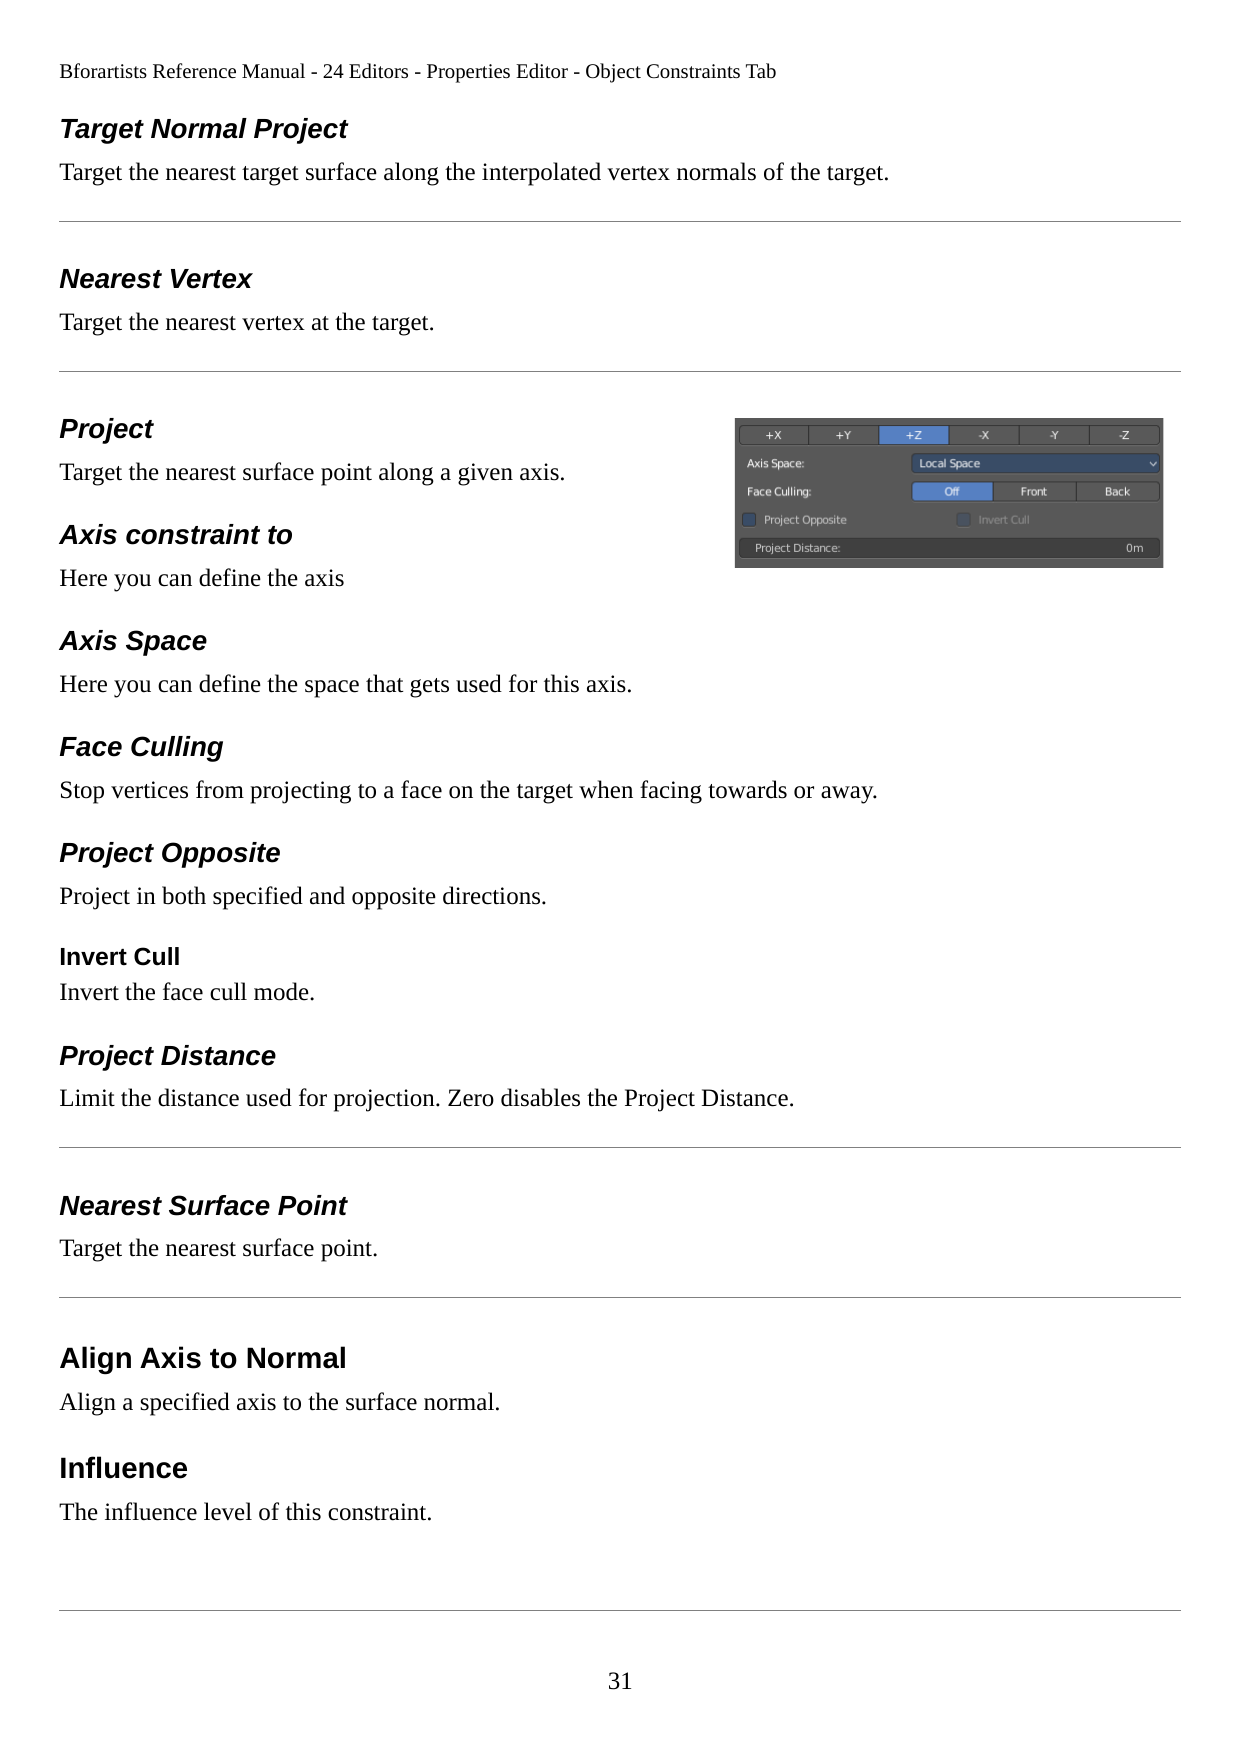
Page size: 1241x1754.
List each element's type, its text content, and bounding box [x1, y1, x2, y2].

subtitle Align Axis to Normal [59, 1341, 1181, 1375]
subtitle Axis constraint to [59, 519, 734, 551]
subtitle Nearest Surface Point [59, 1189, 1181, 1221]
text Invert the face cull mode. [59, 977, 1181, 1006]
subtitle Project [59, 413, 1181, 445]
text Here you can define the axis [59, 563, 1181, 592]
text Target the nearest target surface along the interpolated vertex normals of the target. [59, 157, 1181, 186]
subtitle Invert Cull [59, 942, 1181, 971]
text Align a specified axis to the surface normal. [59, 1387, 1181, 1416]
subtitle Nearest Vertex [59, 263, 1181, 294]
text Target the nearest vertex at the target. [59, 307, 1181, 336]
text Limit the distance used for projection. Zero disables the Project Distance. [59, 1083, 1181, 1112]
subtitle Influence [59, 1451, 1181, 1485]
text Target the nearest surface point. [59, 1233, 1181, 1262]
text The influence level of this constraint. [59, 1497, 1181, 1526]
subtitle Face Culling [59, 731, 1181, 762]
subtitle Project Distance [59, 1039, 1181, 1071]
subtitle [1164, 519, 1181, 551]
subtitle Target Normal Project [59, 113, 1181, 144]
text Stop vertices from projecting to a face on the target when facing towards or away. [59, 775, 1181, 804]
subtitle Project Opposite [59, 837, 1181, 868]
picture [734, 418, 1164, 568]
subtitle Axis Space [59, 625, 1181, 657]
text Target the nearest surface point along a given axis. [59, 457, 734, 486]
text Here you can define the space that gets used for this axis. [59, 669, 1181, 698]
text Project in both specified and opposite directions. [59, 881, 1181, 910]
